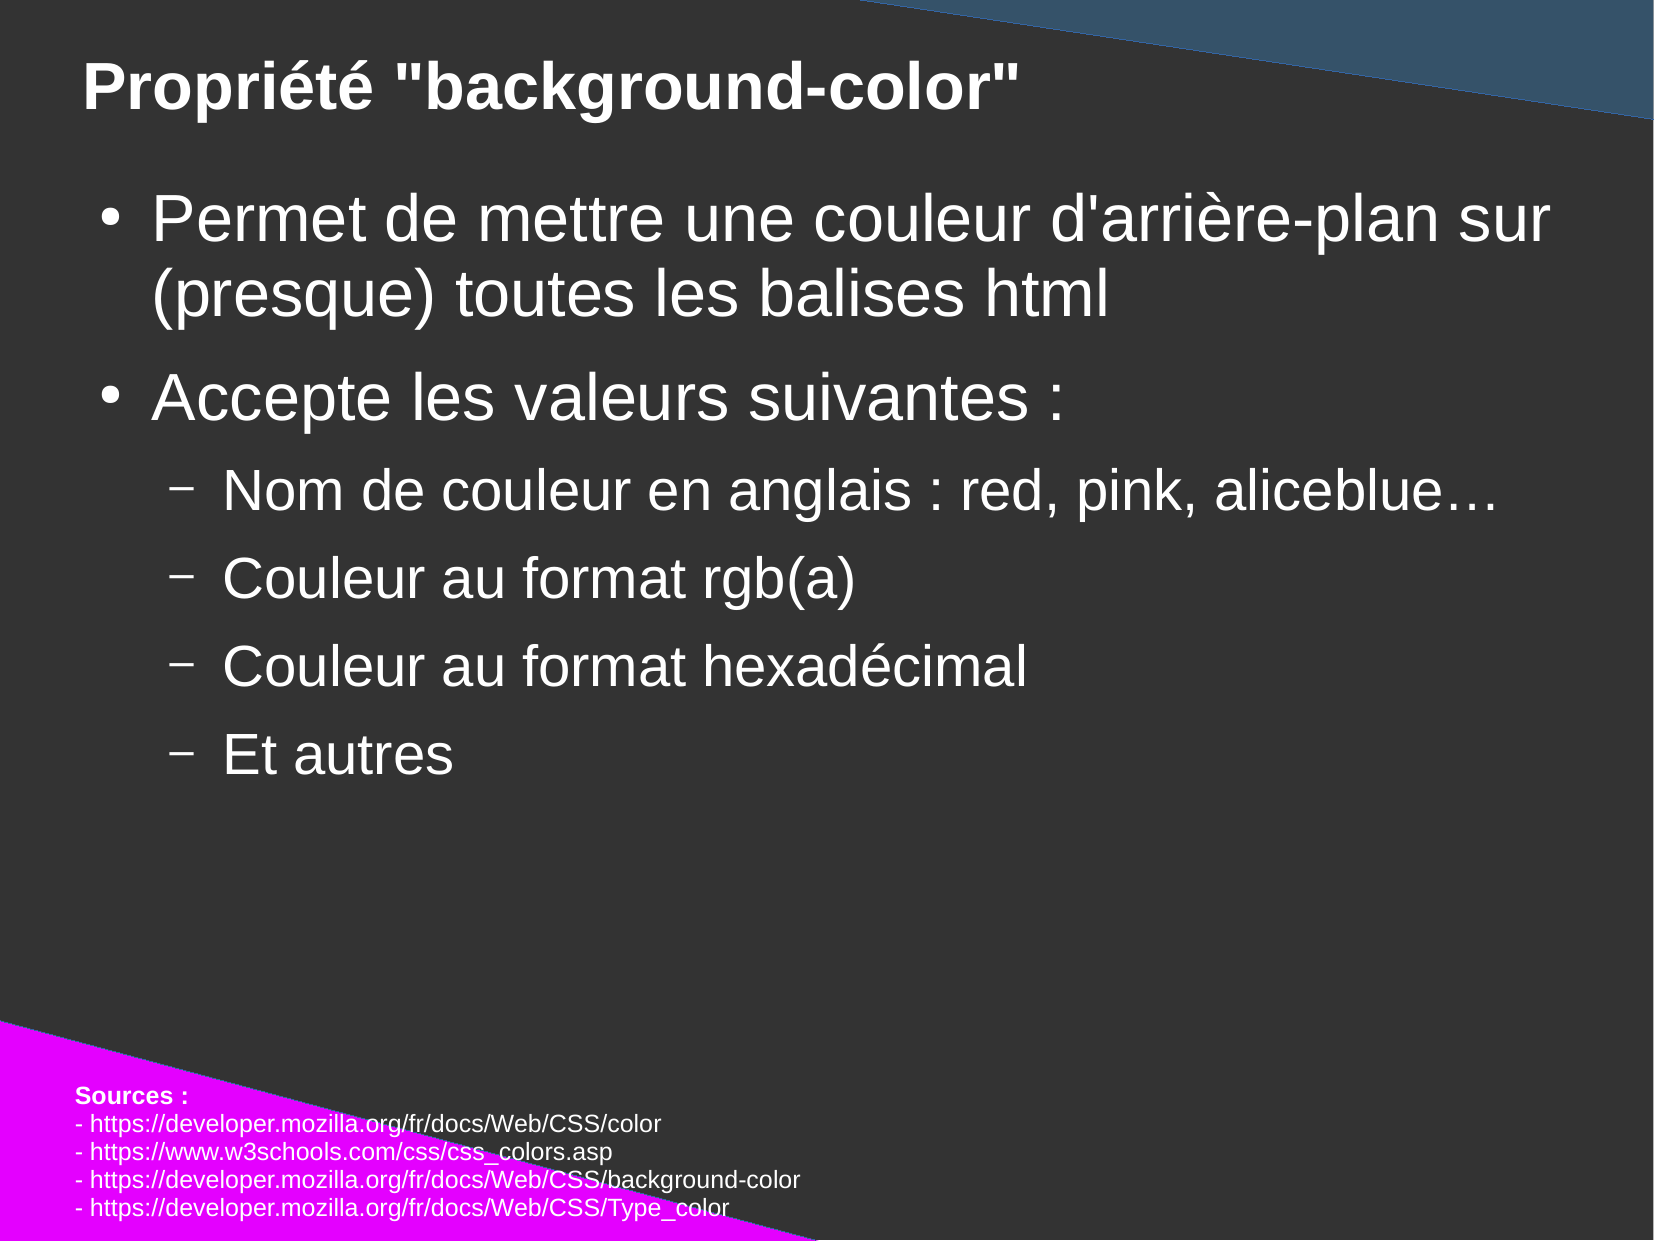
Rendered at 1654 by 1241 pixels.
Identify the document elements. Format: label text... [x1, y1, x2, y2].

title Propriété "background-color" [82, 49, 1571, 162]
text_box [0, 1020, 199, 1241]
list Permet de mettre une couleur d'arrière-plan sur (presque) toutes les balises html Accepte les valeurs suivantes : Nom de couleur en anglais : red, pink, aliceblue… Couleur au format rgb(a) Couleur au format hexadécimal Et autres [80, 180, 1605, 886]
text_box [860, 0, 1654, 120]
text_box Sources : - https://developer.mozilla.org/fr/docs/Web/CSS/color - https://www.w3schools.com/css/css_colors.asp - https://developer.mozilla.org/fr/docs/Web/CSS/background-color - https://developer.mozilla.org/fr/docs/Web/CSS/Type_color [60, 1074, 1546, 1241]
